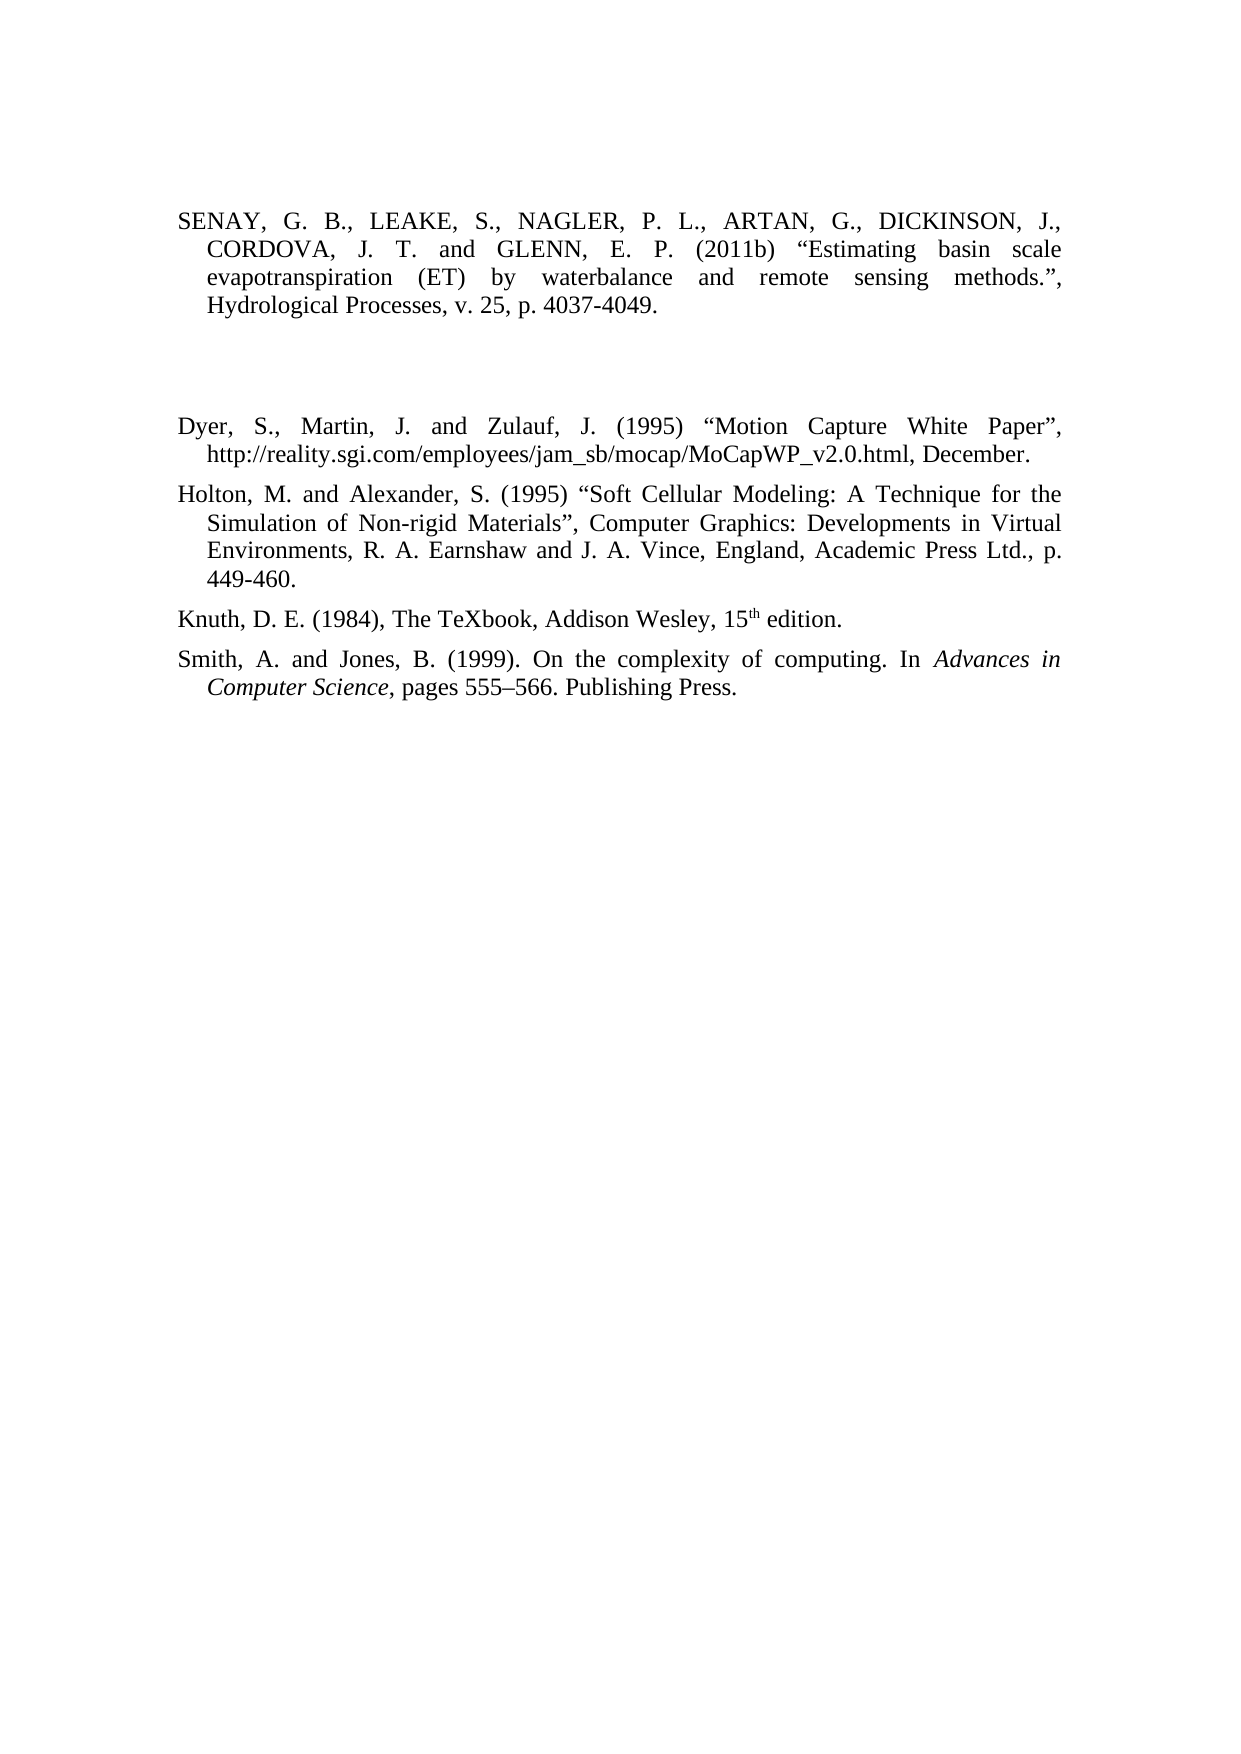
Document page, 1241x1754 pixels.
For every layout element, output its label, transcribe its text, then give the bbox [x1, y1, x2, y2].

text Holton, M. and Alexander, S. (1995) “Soft Cellular Modeling: A Technique for the Simulation of Non-rigid Materials”, Computer Graphics: Developments in Virtual Environments, R. A. Earnshaw and J. A. Vince, England, Academic Press Ltd., p. 449-460. [177, 480, 1063, 592]
text SENAY, G. B., LEAKE, S., NAGLER, P. L., ARTAN, G., DICKINSON, J., CORDOVA, J. T. and GLENN, E. P. (2011b) “Estimating basin scale evapotranspiration (ET) by waterbalance and remote sensing methods.”, Hydrological Processes, v. 25, p. 4037-4049. [177, 207, 1063, 319]
text Knuth, D. E. (1984), The TeXbook, Addison Wesley, 15th edition. [177, 605, 1063, 633]
text Smith, A. and Jones, B. (1999). On the complexity of computing. In Advances in Computer Science, pages 555–566. Publishing Press. [177, 645, 1063, 701]
text Dyer, S., Martin, J. and Zulauf, J. (1995) “Motion Capture White Paper”, http://reality.sgi.com/employees/jam_sb/mocap/MoCapWP_v2.0.html, December. [177, 412, 1063, 468]
